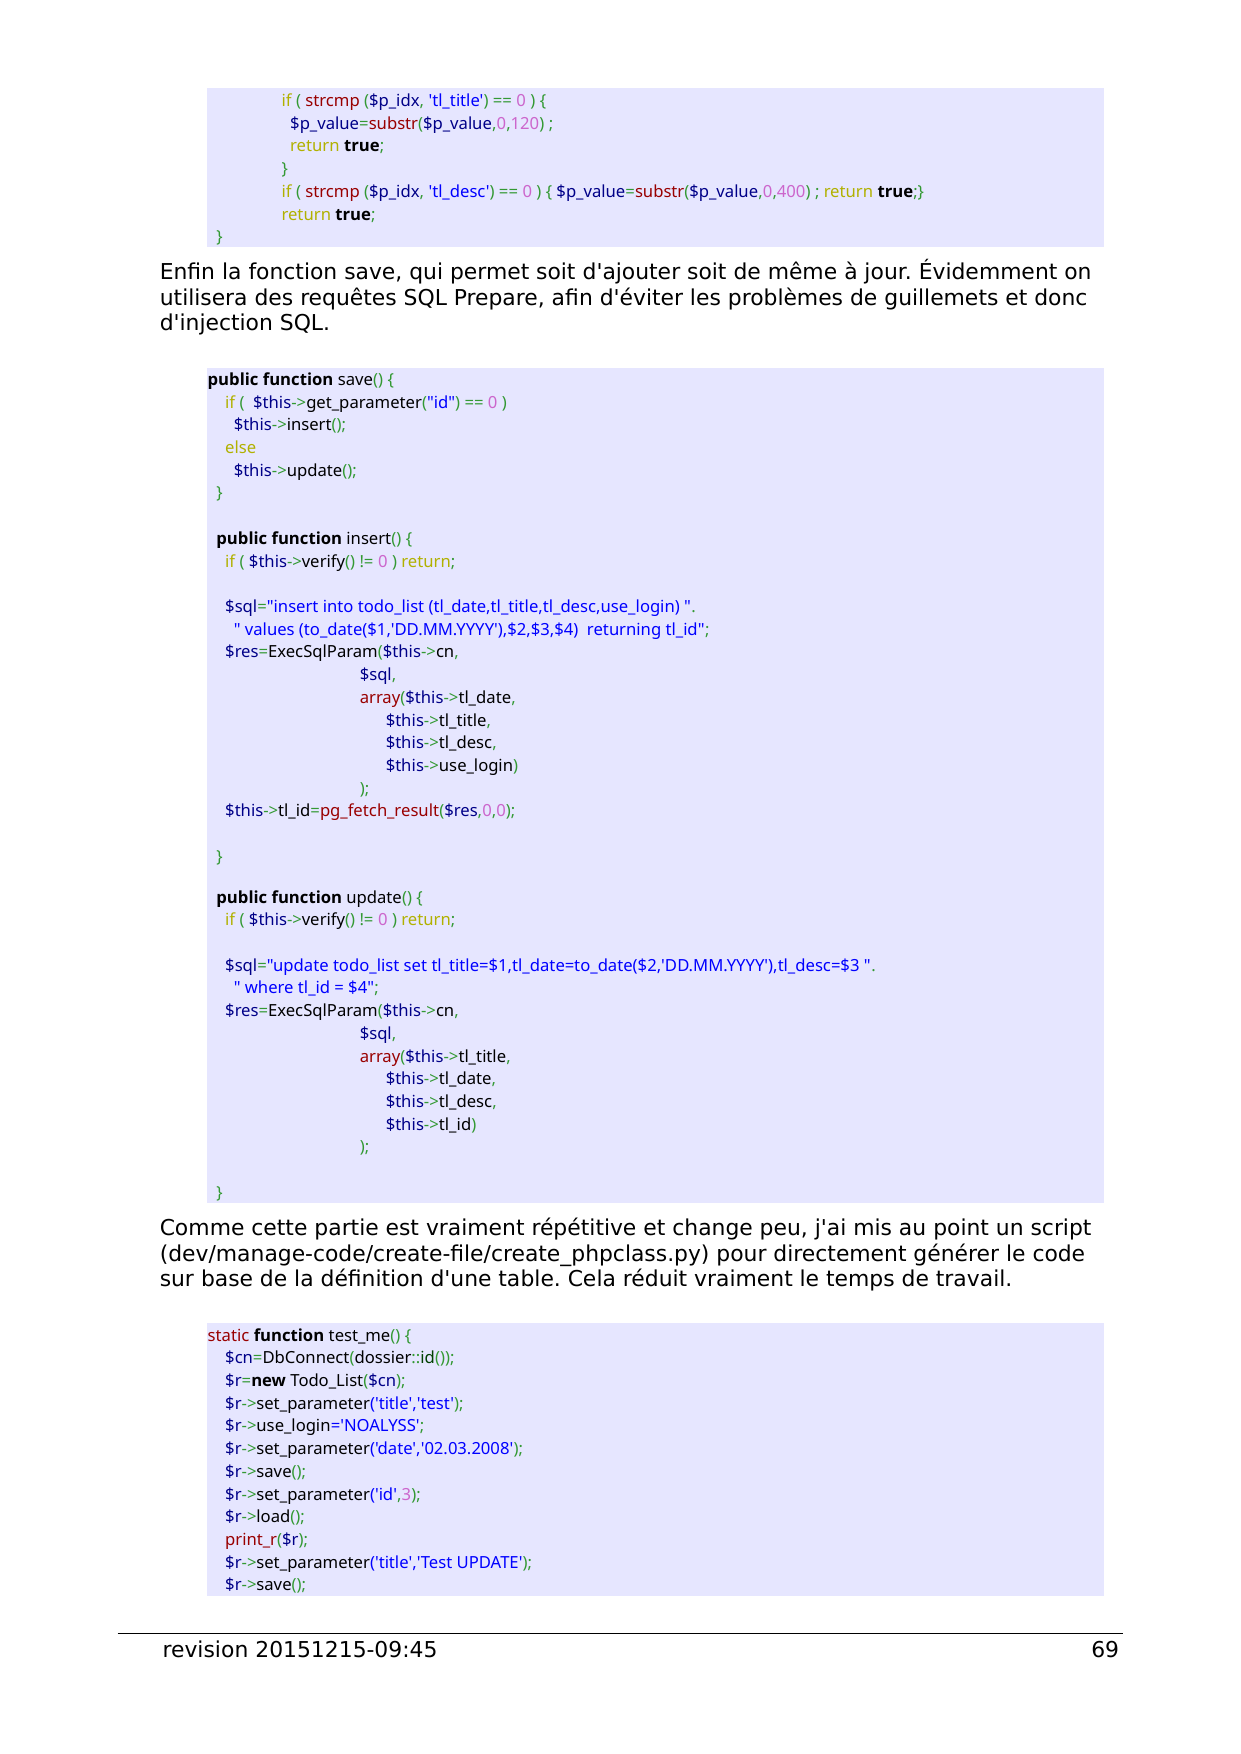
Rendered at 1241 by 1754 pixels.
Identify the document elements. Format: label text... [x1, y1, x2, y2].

text public function update() { if ( $this->verify() != 0 ) return; $sql="update todo_list set tl_title=$1,tl_date=to_date($2,'DD.MM.YYYY'),tl_desc=$3 ". " where tl_id = $4"; $res=ExecSqlParam($this->cn, $sql, array($this->tl_title, $this->tl_date, $this->tl_desc, $this->tl_id) ); } [207, 885, 1104, 1203]
text if ( strcmp ($p_idx, 'tl_title') == 0 ) { $p_value=substr($p_value,0,120) ; return true; } if ( strcmp ($p_idx, 'tl_desc') == 0 ) { $p_value=substr($p_value,0,400) ; return true;} return true; } [207, 88, 1104, 247]
text static function test_me() { $cn=DbConnect(dossier::id()); $r=new Todo_List($cn); $r->set_parameter('title','test'); $r->use_login='NOALYSS'; $r->set_parameter('date','02.03.2008'); $r->save(); $r->set_parameter('id',3); $r->load(); print_r($r); $r->set_parameter('title','Test UPDATE'); $r->save(); [207, 1323, 1104, 1596]
text Enfin la fonction save, qui permet soit d'ajouter soit de même à jour. Évidemment on utilisera des requêtes SQL Prepare, afin d'éviter les problèmes de guillemets et donc d'injection SQL. [159, 259, 1123, 336]
text Comme cette partie est vraiment répétitive et change peu, j'ai mis au point un script (dev/manage-code/create-file/create_phpclass.py) pour directement générer le code sur base de la définition d'une table. Cela réduit vraiment le temps de travail. [159, 1215, 1123, 1292]
text public function save() { if ( $this->get_parameter("id") == 0 ) $this->insert(); else $this->update(); } public function insert() { if ( $this->verify() != 0 ) return; $sql="insert into todo_list (tl_date,tl_title,tl_desc,use_login) ". " values (to_date($1,'DD.MM.YYYY'),$2,$3,$4) returning tl_id"; $res=ExecSqlParam($this->cn, $sql, array($this->tl_date, $this->tl_title, $this->tl_desc, $this->use_login) ); $this->tl_id=pg_fetch_result($res,0,0); } [207, 368, 1104, 867]
